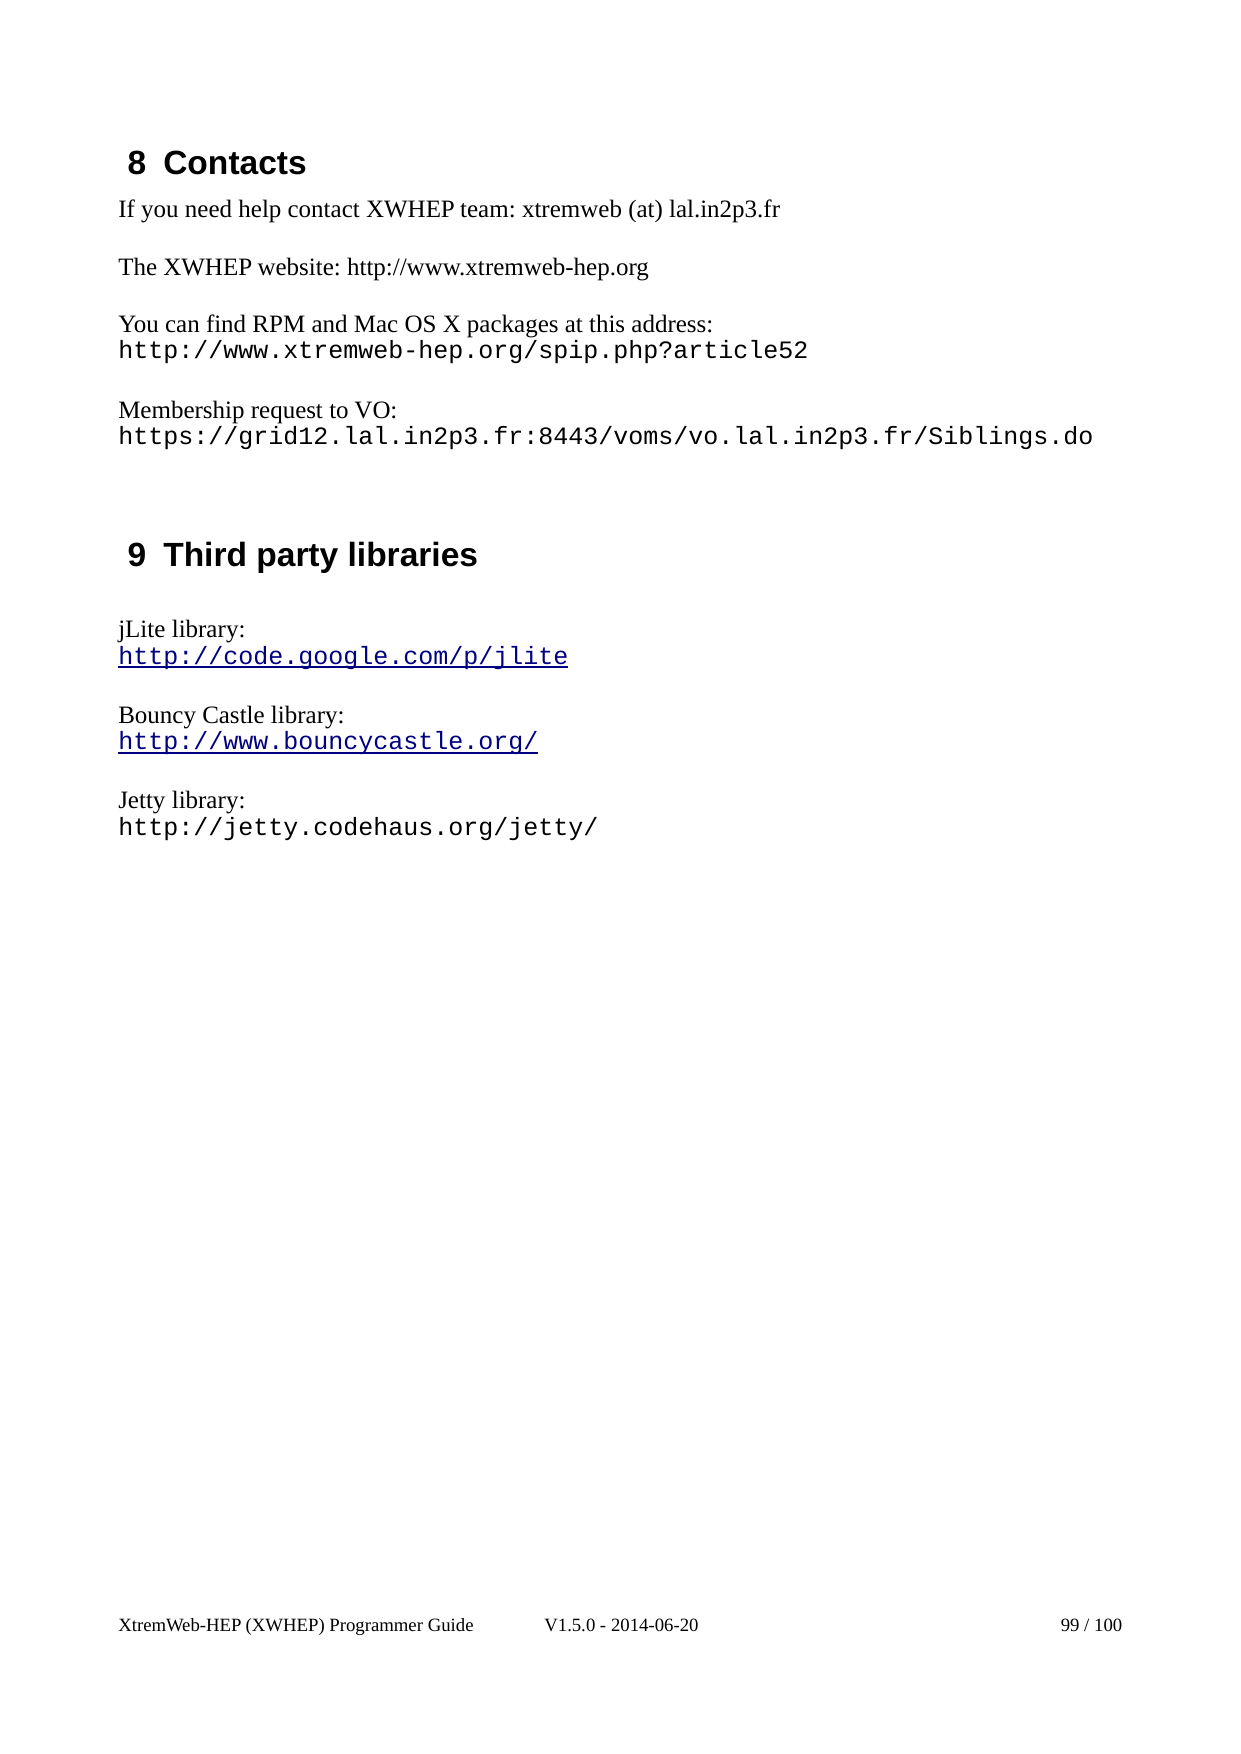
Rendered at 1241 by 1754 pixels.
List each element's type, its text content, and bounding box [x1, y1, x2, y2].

subtitle Contacts [118, 143, 1122, 182]
text http://www.bouncycastle.org/ [118, 729, 1122, 757]
text Jetty library: [118, 785, 1122, 814]
subtitle Third party libraries [118, 535, 1122, 573]
text If you need help contact XWHEP team: xtremweb (at) lal.in2p3.fr [118, 194, 1122, 223]
text The XWHEP website: http://www.xtremweb-hep.org [118, 252, 1122, 281]
text http://code.google.com/p/jlite [118, 643, 1122, 672]
text http://www.xtremweb-hep.org/spip.php?article52 [118, 338, 1122, 366]
text You can find RPM and Mac OS X packages at this address: [118, 309, 1122, 338]
text https://grid12.lal.in2p3.fr:8443/voms/vo.lal.in2p3.fr/Siblings.do [118, 424, 1122, 452]
text jLite library: [118, 614, 1122, 643]
text http://jetty.codehaus.org/jetty/ [118, 814, 1122, 842]
text Membership request to VO: [118, 395, 1122, 424]
text Bouncy Castle library: [118, 700, 1122, 729]
